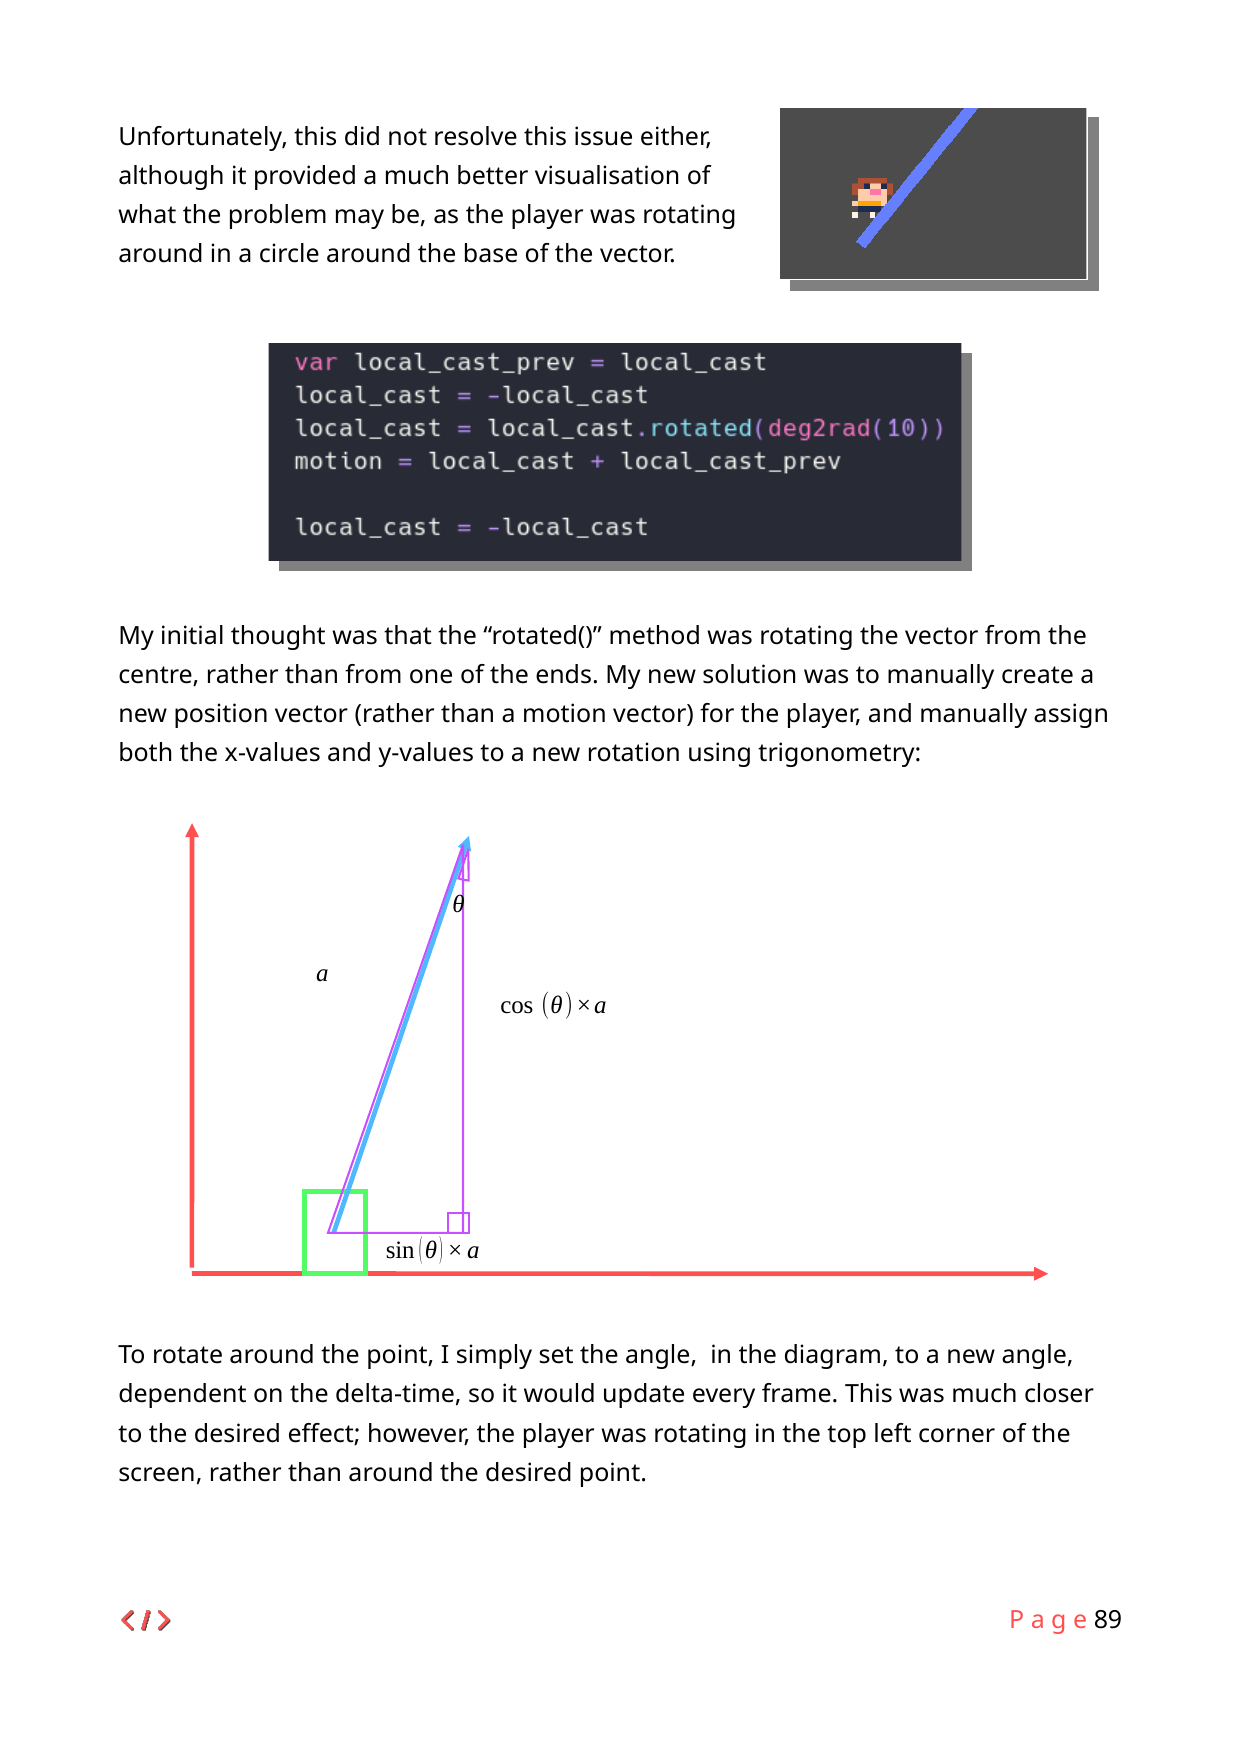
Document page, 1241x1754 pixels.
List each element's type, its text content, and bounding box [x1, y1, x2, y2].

picture [268, 343, 962, 561]
text My initial thought was that the “rotated()” method was rotating the vector from the centre, rather than from one of the ends. My new solution was to manually create a new position vector (rather than a motion vector) for the player, and manually assign both the x-values and y-values to a new rotation using trigonometry: [118, 561, 1122, 769]
picture [804, 131, 1089, 281]
text To rotate around the point, I simply set the angle, in the diagram, to a new angle, dependent on the delta-time, so it would update every frame. This was much closer to the desired effect; however, the player was rotating in the top left corner of the screen, rather than around the desired point. [118, 788, 1122, 1488]
picture [116, 1591, 175, 1649]
text Unfortunately, this did not resolve this issue either, although it provided a much better visualisation of what the problem may be, as the player was rotating around in a circle around the base of the vector. [118, 118, 1088, 270]
